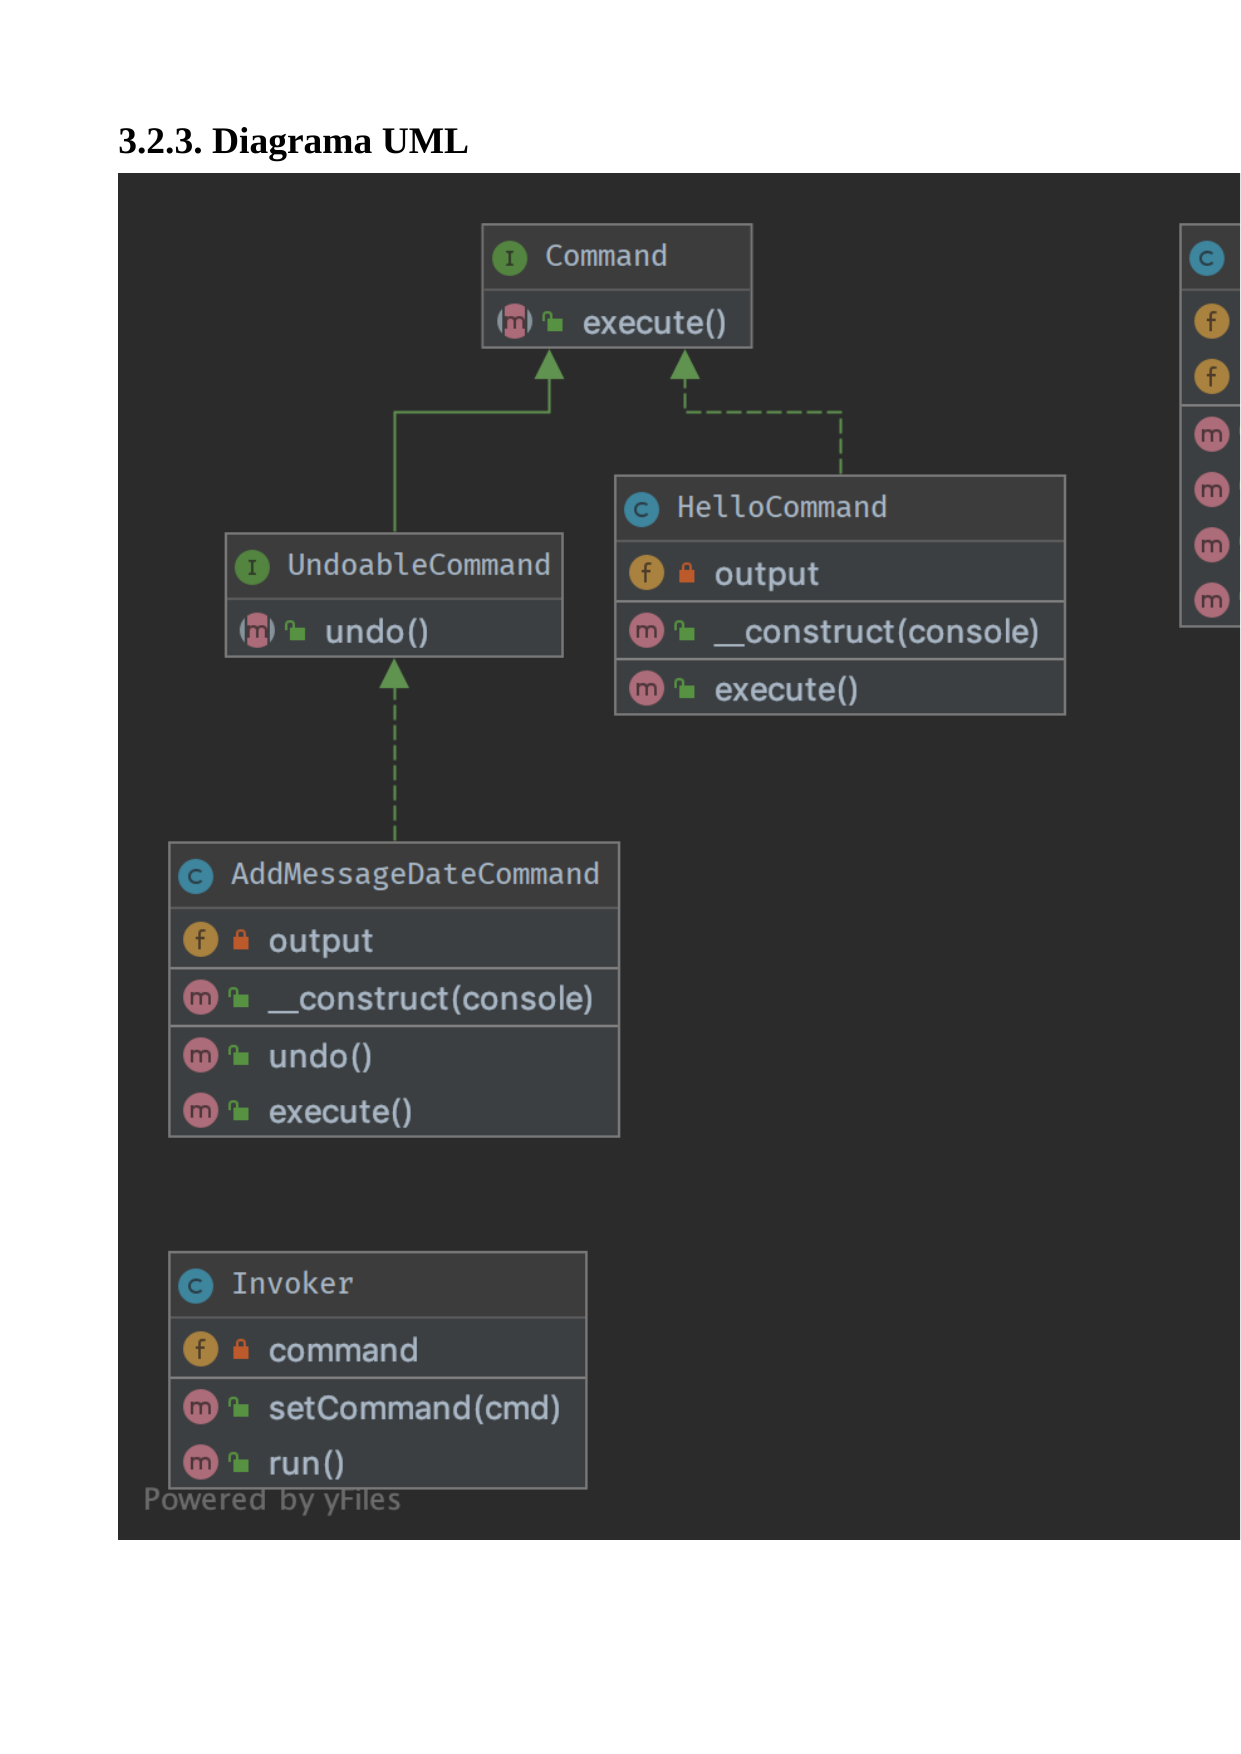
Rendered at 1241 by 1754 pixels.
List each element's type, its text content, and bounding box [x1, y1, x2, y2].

picture [118, 173, 1241, 1540]
subtitle 3.2.3. Diagrama UML [118, 118, 1122, 161]
